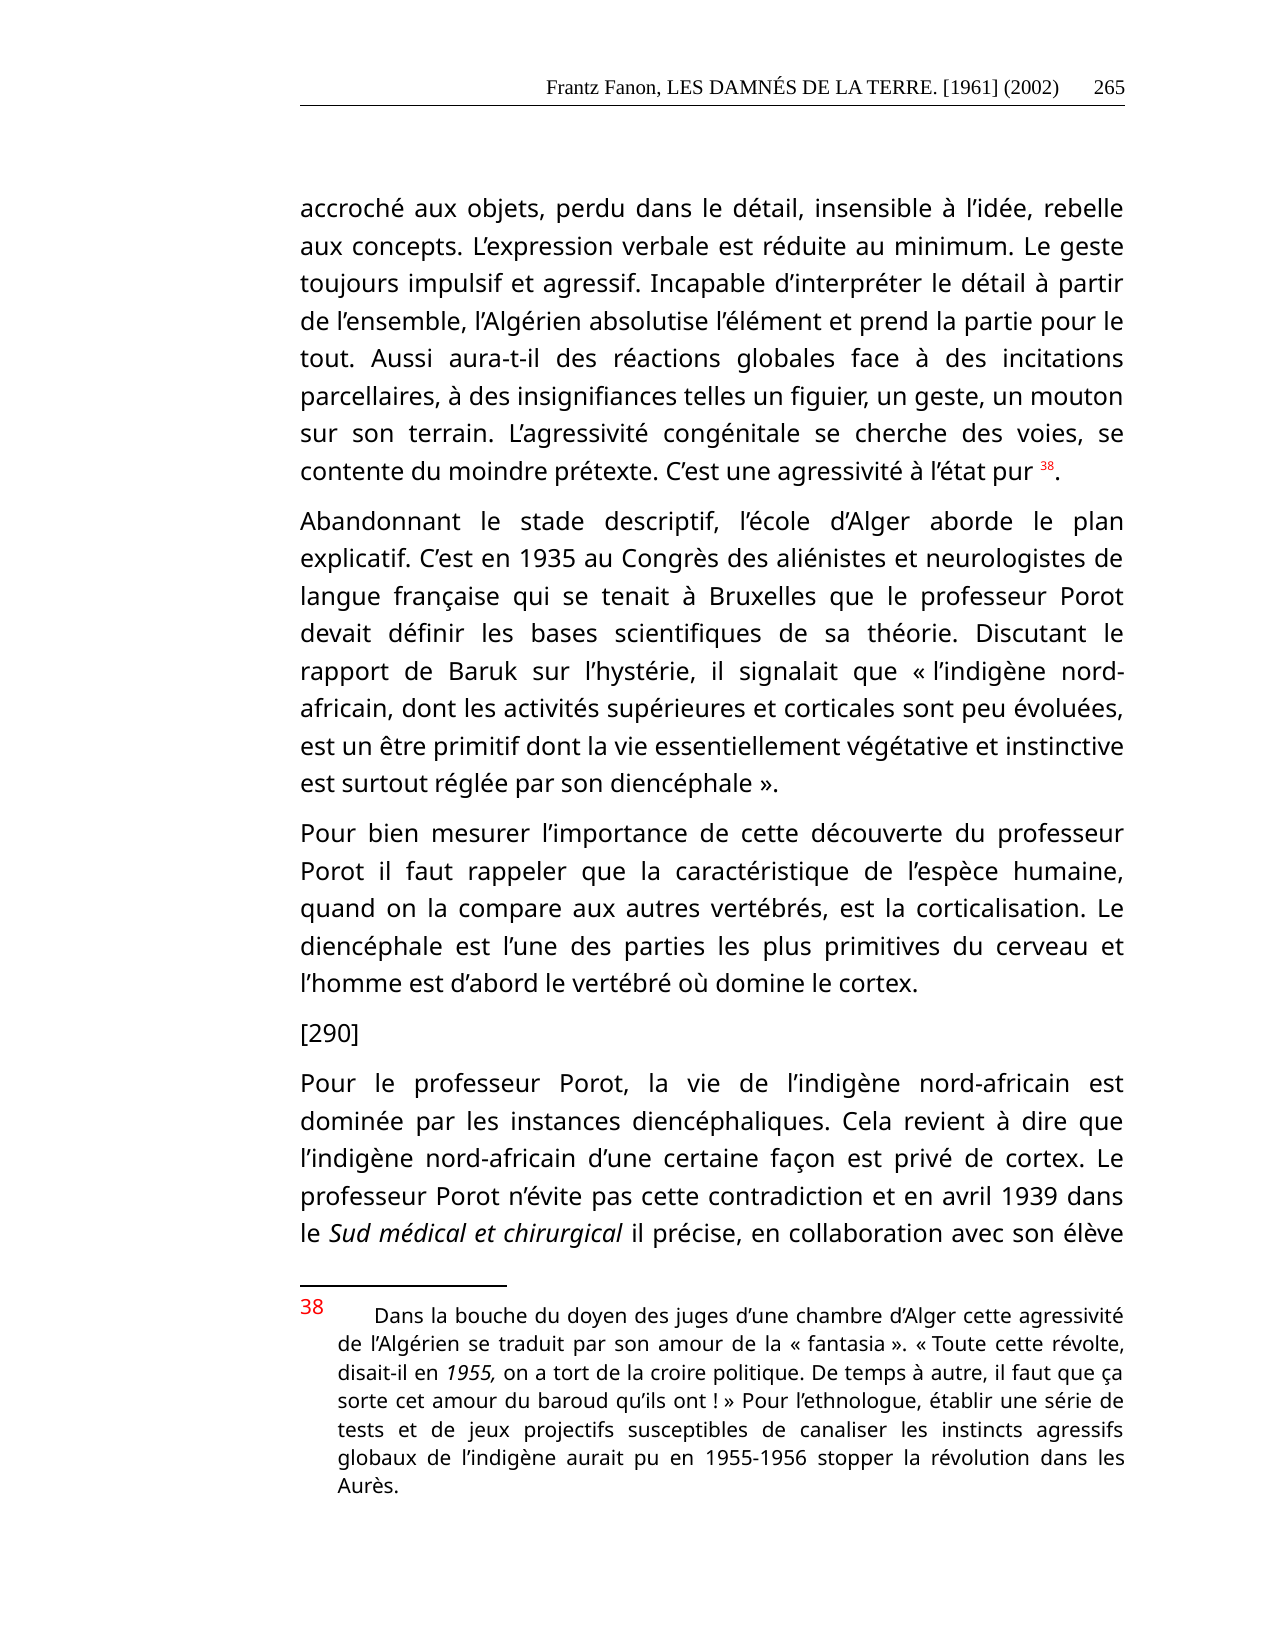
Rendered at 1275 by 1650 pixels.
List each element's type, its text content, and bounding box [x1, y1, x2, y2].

text Pour le professeur Porot, la vie de l’indigène nord-africain est dominée par les instances diencéphaliques. Cela revient à dire que l’indigène nord-africain d’une certaine façon est privé de cortex. Le professeur Porot n’évite pas cette contradiction et en avril 1939 dans le Sud médical et chirurgical il précise, en collaboration avec son élève [300, 1062, 1125, 1250]
text Pour bien mesurer l’importance de cette découverte du professeur Porot il faut rappeler que la caractéristique de l’espèce humaine, quand on la compare aux autres vertébrés, est la corticalisation. Le diencéphale est l’une des parties les plus primitives du cerveau et l’homme est d’abord le vertébré où domine le cortex. [300, 812, 1125, 1000]
text Abandonnant le stade descriptif, l’école d’Alger aborde le plan explicatif. C’est en 1935 au Congrès des aliénistes et neurologistes de langue française qui se tenait à Bruxelles que le professeur Porot devait définir les bases scientifiques de sa théorie. Discutant le rapport de Baruk sur l’hystérie, il signalait que « l’indigène nord-africain, dont les activités supérieures et corticales sont peu évoluées, est un être primitif dont la vie essentiellement végétative et instinctive est surtout réglée par son diencéphale ». [300, 500, 1125, 800]
text [290] [300, 1012, 1125, 1050]
text Dans la bouche du doyen des juges d’une chambre d’Alger cette agressivité de l’Algérien se traduit par son amour de la « fantasia ». « Toute cette révolte, disait-il en 1955, on a tort de la croire politique. De temps à autre, il faut que ça sorte cet amour du baroud qu’ils ont ! » Pour l’ethnologue, établir une série de tests et de jeux projectifs susceptibles de canaliser les instincts agressifs globaux de l’indigène aurait pu en 1955-1956 stopper la révolution dans les Aurès. [300, 1292, 1125, 1500]
text accroché aux objets, perdu dans le détail, insensible à l’idée, rebelle aux concepts. L’expression verbale est réduite au minimum. Le geste toujours impulsif et agressif. Incapable d’interpréter le détail à partir de l’ensemble, l’Algérien absolutise l’élément et prend la partie pour le tout. Aussi aura-t-il des réactions globales face à des incitations parcellaires, à des insignifiances telles un figuier, un geste, un mouton sur son terrain. L’agressivité congénitale se cherche des voies, se contente du moindre prétexte. C’est une agressivité à l’état pur . [300, 187, 1125, 487]
